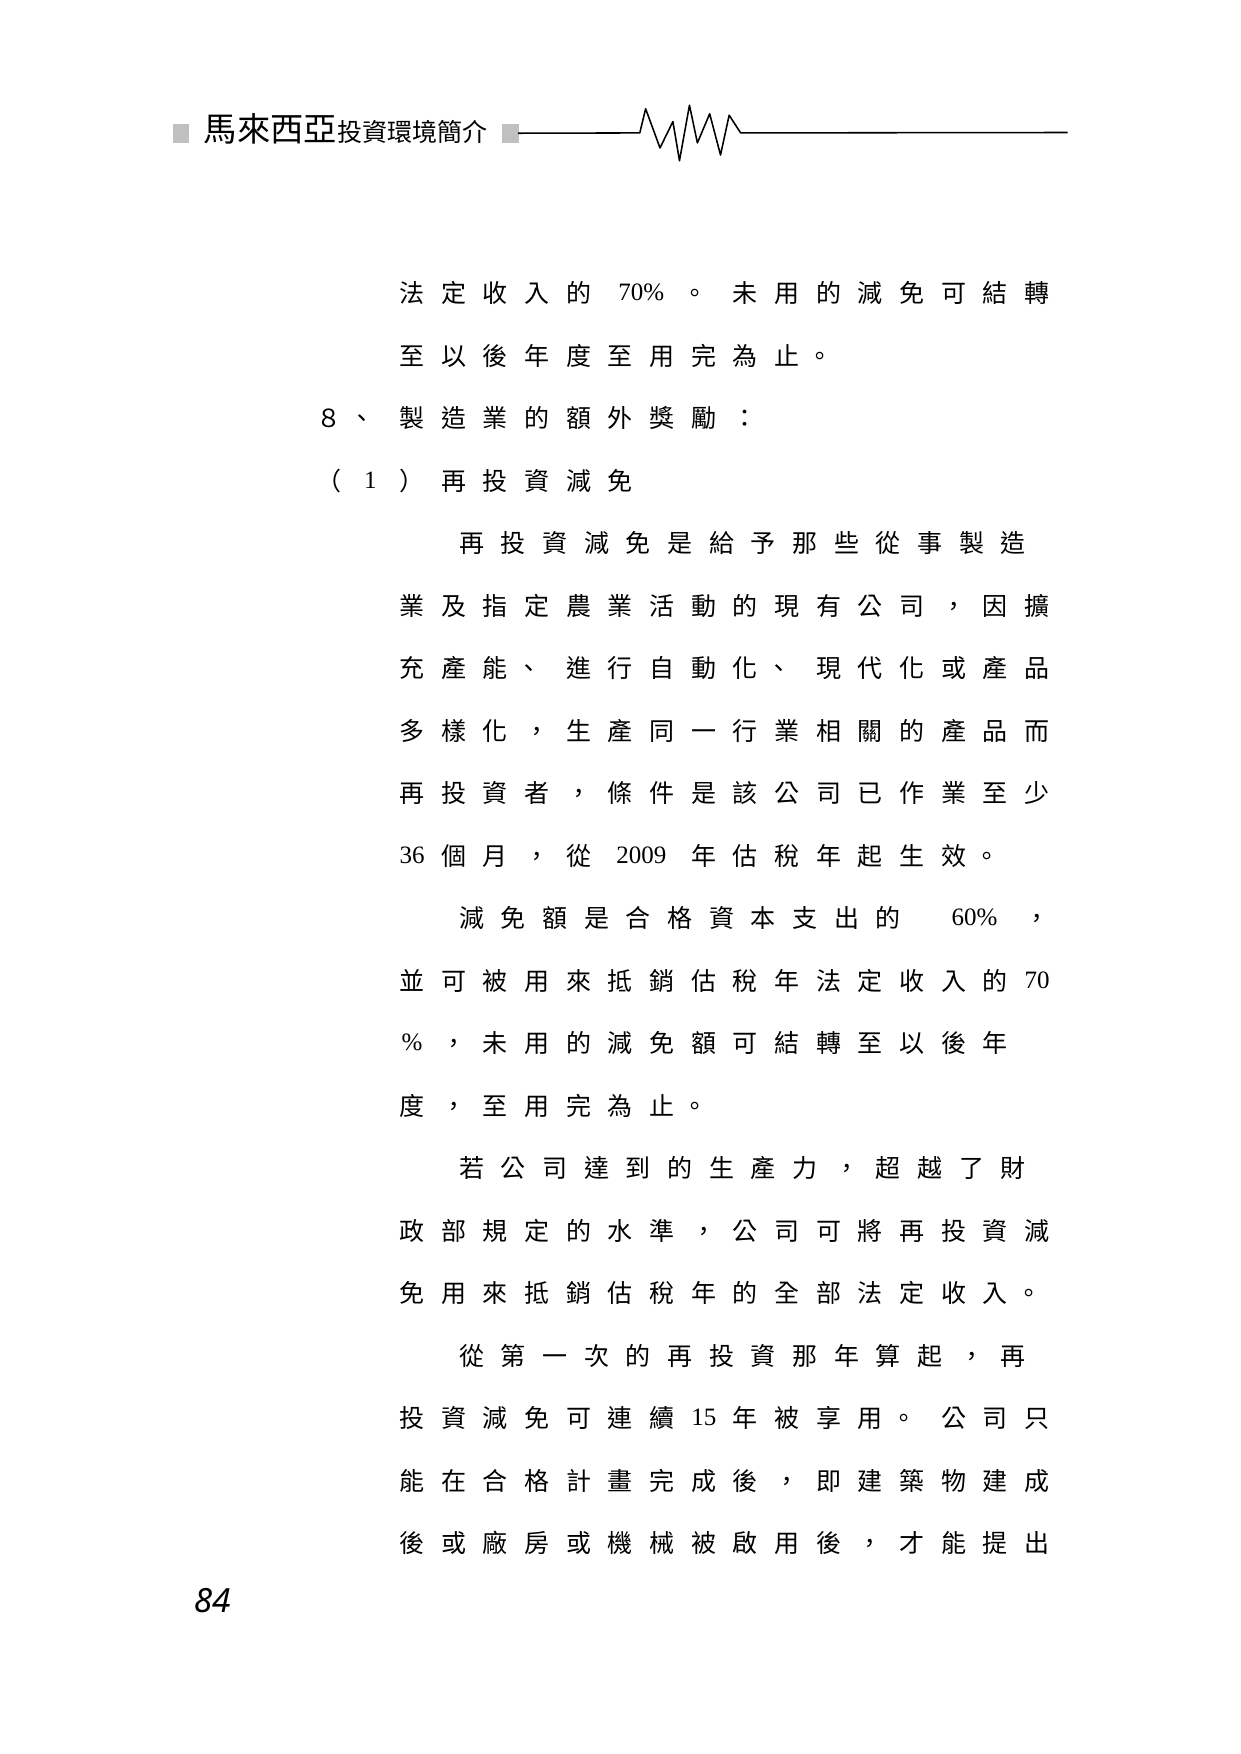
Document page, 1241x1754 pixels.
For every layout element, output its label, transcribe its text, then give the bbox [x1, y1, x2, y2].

text 減免額是合格資本支出的60%，並可被用來抵銷估稅年法定收入的70%，未用的減免額可結轉至以後年度，至用完為止。 [306, 875, 1058, 1125]
text 法定收入的70%。未用的減免可結轉至以後年度至用完為止。 [330, 250, 1058, 375]
text ８、製造業的額外獎勵： [281, 375, 1058, 438]
text （1）再投資減免 [306, 438, 1058, 500]
text 再投資減免是給予那些從事製造業及指定農業活動的現有公司，因擴充產能、進行自動化、現代化或產品多樣化，生產同一行業相關的產品而再投資者，條件是該公司已作業至少36個月，從2009年估稅年起生效。 [306, 500, 1058, 875]
text 從第一次的再投資那年算起，再投資減免可連續15年被享用。公司只能在合格計畫完成後，即建築物建成後或廠房或機械被啟用後，才能提出 [306, 1313, 1058, 1563]
text 若公司達到的生產力，超越了財政部規定的水準，公司可將再投資減免用來抵銷估稅年的全部法定收入。 [306, 1125, 1058, 1313]
